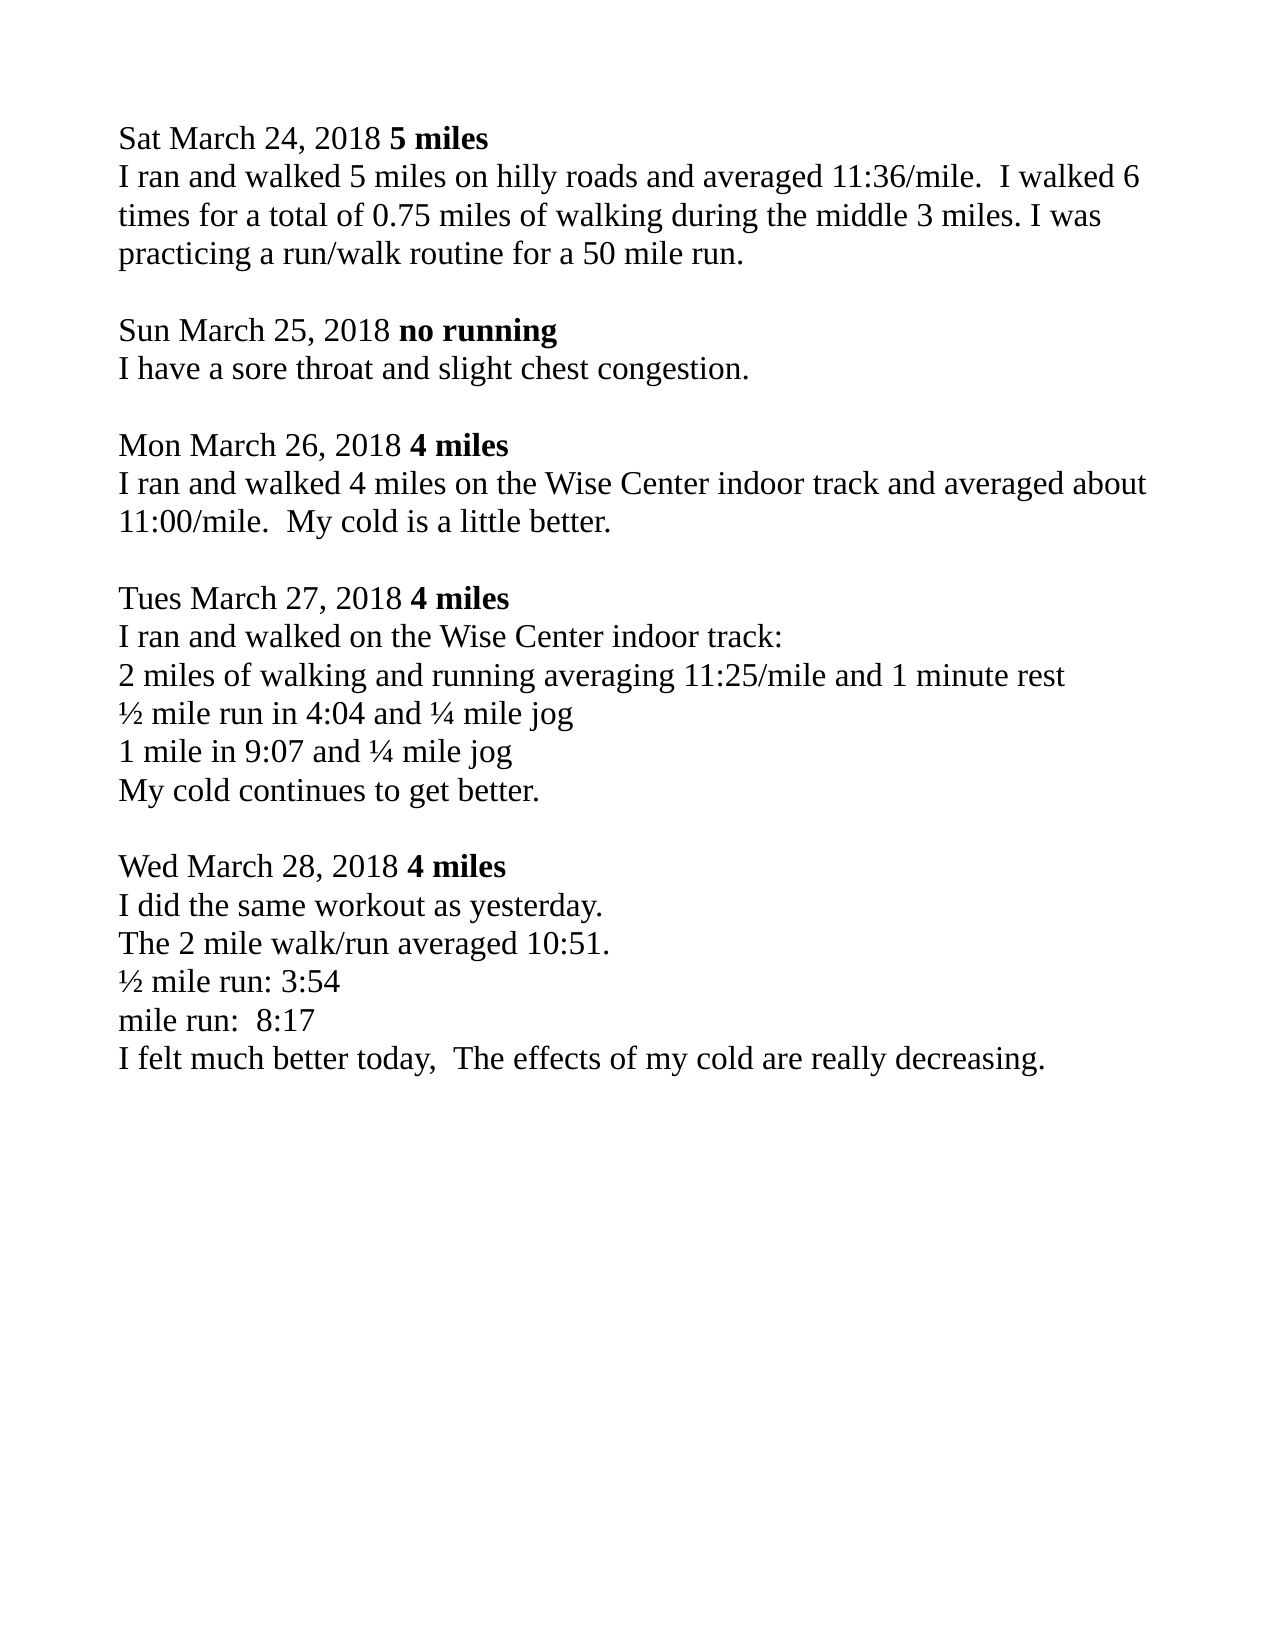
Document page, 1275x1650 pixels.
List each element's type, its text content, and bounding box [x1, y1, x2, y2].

text I ran and walked 5 miles on hilly roads and averaged 11:36/mile. I walked 6 times for a total of 0.75 miles of walking during the middle 3 miles. I was practicing a run/walk routine for a 50 mile run. [118, 156, 1161, 271]
text The 2 mile walk/run averaged 10:51. [118, 923, 1161, 961]
text I ran and walked 4 miles on the Wise Center indoor track and averaged about 11:00/mile. My cold is a little better. [118, 463, 1161, 540]
text Sat March 24, 2018 5 miles [118, 118, 1161, 156]
text I ran and walked on the Wise Center indoor track: [118, 616, 1161, 655]
text ½ mile run in 4:04 and ¼ mile jog [118, 693, 1161, 731]
text My cold continues to get better. [118, 770, 1161, 808]
text mile run: 8:17 [118, 1000, 1161, 1038]
text I have a sore throat and slight chest congestion. [118, 348, 1161, 386]
text 2 miles of walking and running averaging 11:25/mile and 1 minute rest [118, 655, 1161, 693]
text Tues March 27, 2018 4 miles [118, 578, 1161, 616]
text Mon March 26, 2018 4 miles [118, 425, 1161, 463]
text ½ mile run: 3:54 [118, 961, 1161, 1000]
text I did the same workout as yesterday. [118, 885, 1161, 923]
text Sun March 25, 2018 no running [118, 310, 1161, 348]
text Wed March 28, 2018 4 miles [118, 846, 1161, 885]
text I felt much better today, The effects of my cold are really decreasing. [118, 1038, 1161, 1076]
text 1 mile in 9:07 and ¼ mile jog [118, 731, 1161, 770]
